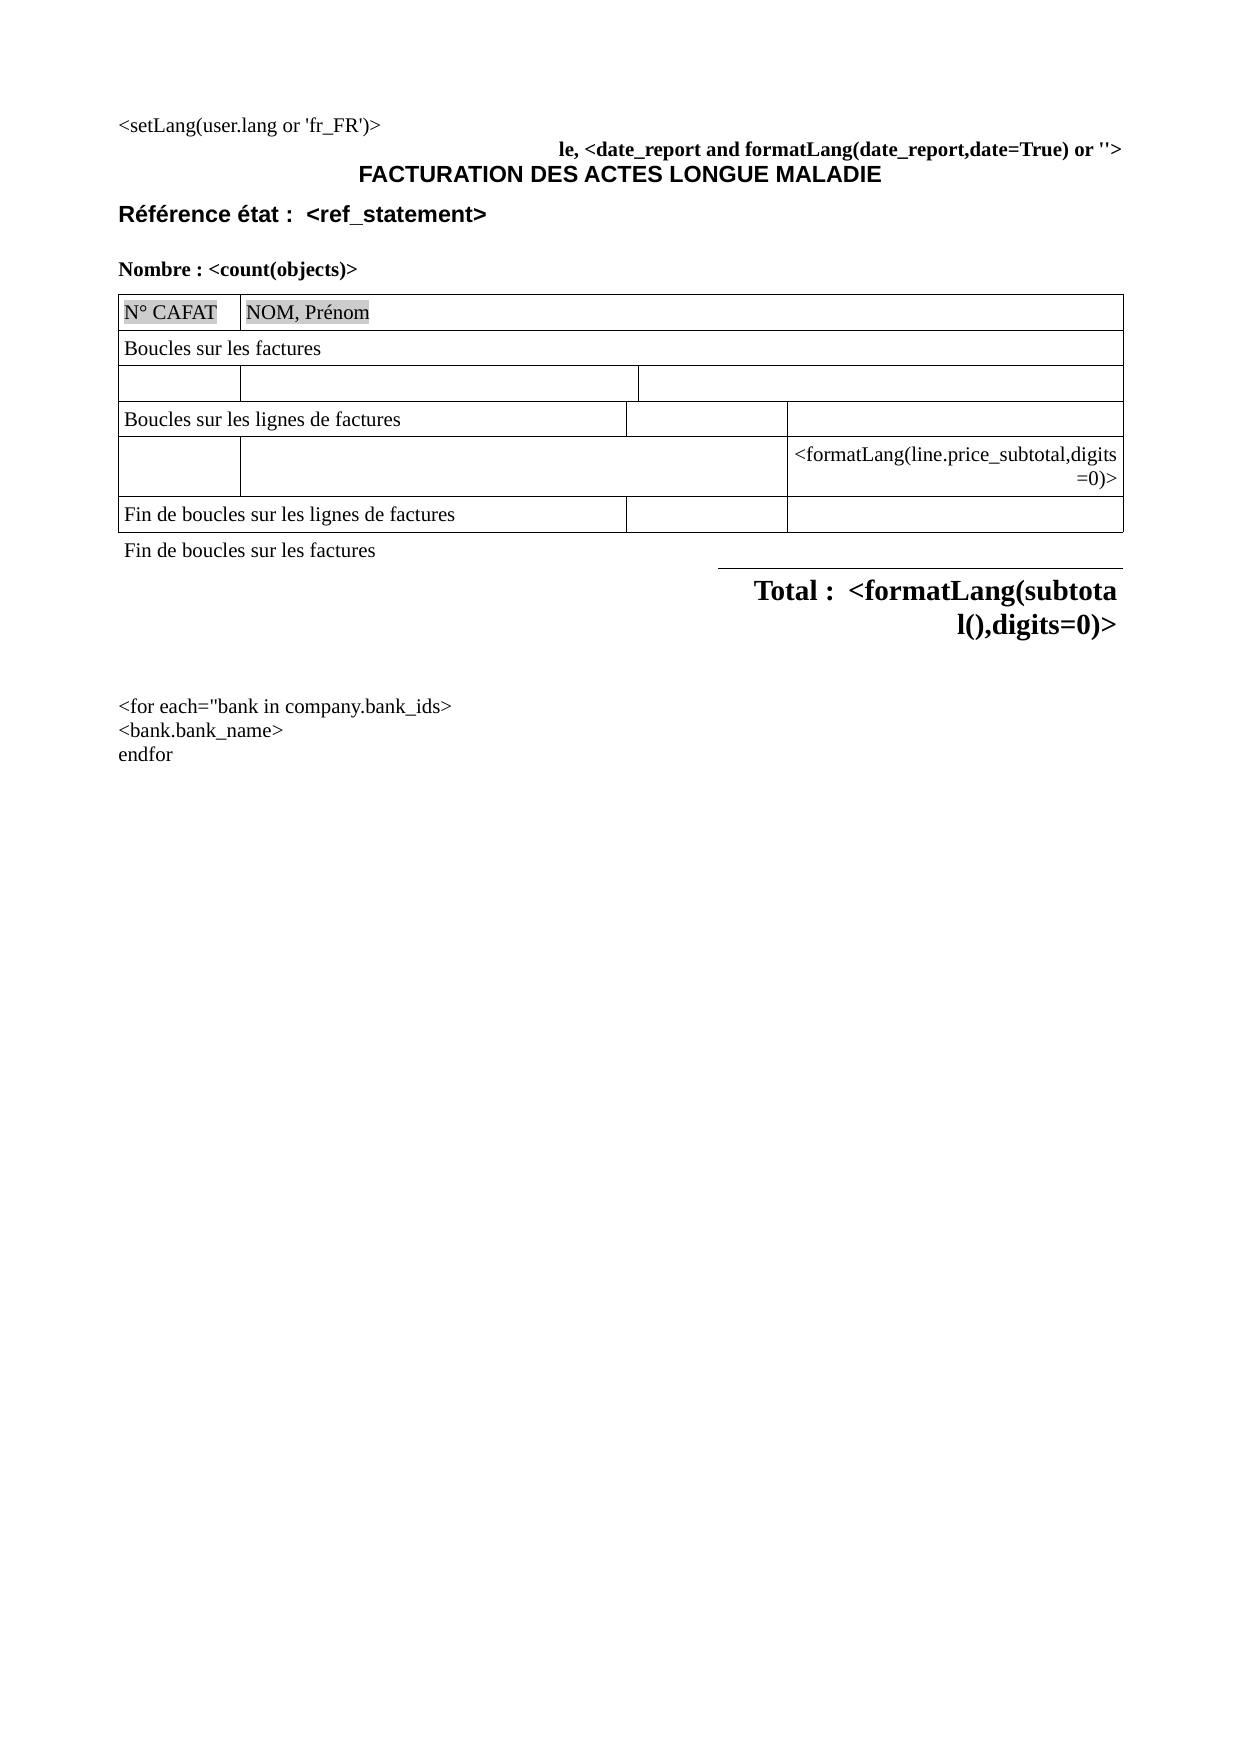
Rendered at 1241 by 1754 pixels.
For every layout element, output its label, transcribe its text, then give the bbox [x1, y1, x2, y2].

subtitle FACTURATION DES ACTES LONGUE MALADIE [118, 161, 1122, 187]
table_cell Boucles sur les lignes de factures [119, 402, 626, 436]
table_cell Fin de boucles sur les factures [118, 533, 1123, 567]
table_cell [119, 366, 240, 401]
table_cell <formatLang(line.price_subtotal,digits=0)> [788, 437, 1123, 496]
table_cell [627, 402, 787, 436]
table_cell Boucles sur les factures [119, 331, 1123, 365]
table_cell [118, 568, 718, 646]
table_header N° CAFAT [119, 295, 240, 329]
text <setLang(user.lang or 'fr_FR')> [118, 113, 1122, 137]
table_cell [788, 402, 1123, 436]
table_cell [639, 366, 1123, 401]
text endfor [118, 742, 1122, 766]
subtitle Référence état : <ref_statement> [118, 201, 1122, 227]
text <bank.bank_name> [118, 718, 1122, 742]
table_cell [627, 497, 787, 532]
table_header NOM, Prénom [241, 295, 1123, 329]
table_cell [119, 437, 240, 496]
text Nombre : <count(objects)> [118, 257, 1122, 281]
table_cell [241, 366, 638, 401]
table_cell Total : [718, 569, 840, 646]
table_cell <formatLang(subtotal(),digits=0)> [840, 569, 1123, 646]
table_cell [241, 437, 787, 496]
text <for each="bank in company.bank_ids> [118, 694, 1122, 718]
table_cell [788, 497, 1123, 532]
text le, <date_report and formatLang(date_report,date=True) or ''> [118, 137, 1122, 161]
table_cell Fin de boucles sur les lignes de factures [119, 497, 626, 532]
